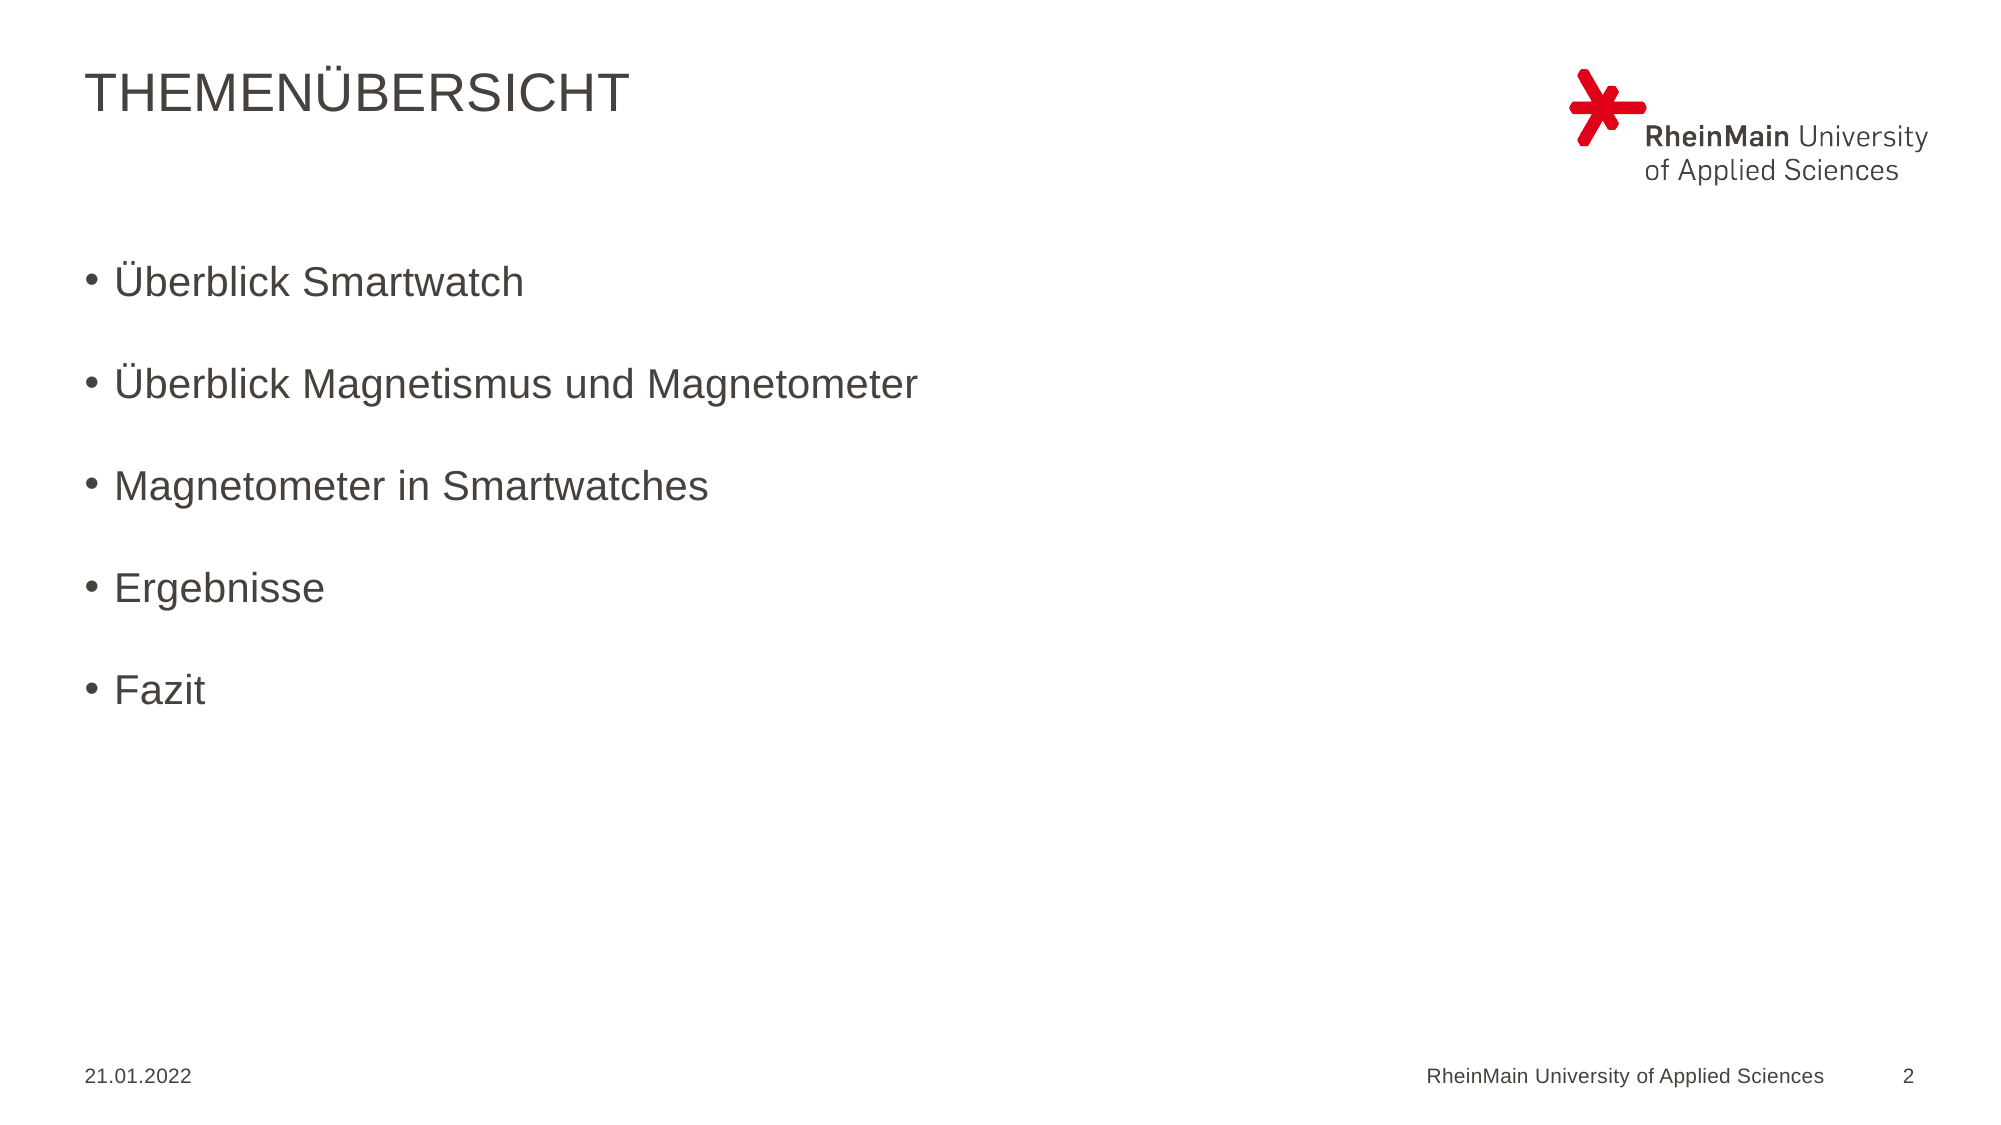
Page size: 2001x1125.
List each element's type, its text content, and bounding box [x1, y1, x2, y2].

title ThemenÜbersichT [84, 66, 1443, 124]
slide_number 21.01.2022 [84, 1059, 325, 1090]
footer RheinMain University of Applied Sciences [701, 1059, 1845, 1090]
slide_number 11 [1845, 1059, 1915, 1090]
list Überblick Smartwatch Überblick Magnetismus und Magnetometer Magnetometer in Smartwatches Ergebnisse Fazit [84, 253, 1916, 1025]
picture [1537, 37, 1960, 212]
